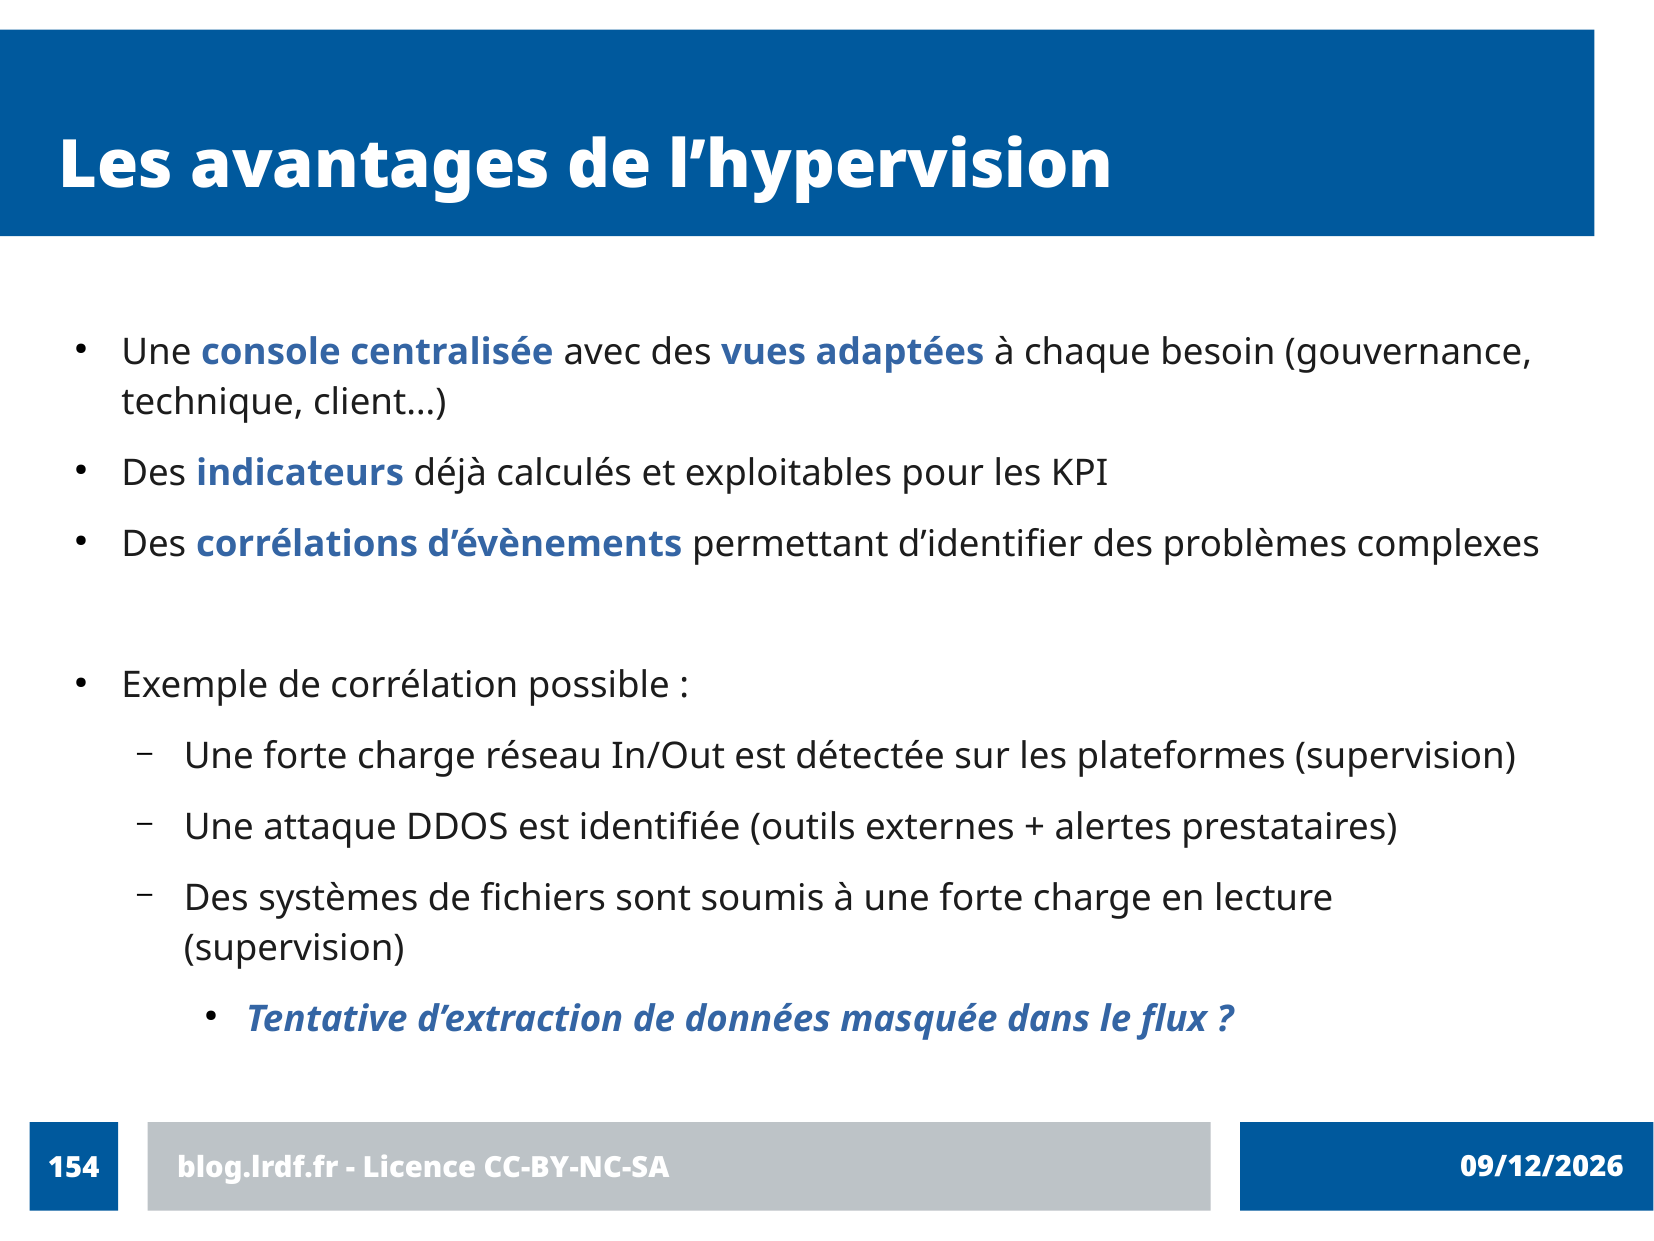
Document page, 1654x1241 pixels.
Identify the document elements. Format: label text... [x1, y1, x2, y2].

title Les avantages de l’hypervision [59, 59, 1595, 207]
list Une console centralisée avec des vues adaptées à chaque besoin (gouvernance, technique, client…) Des indicateurs déjà calculés et exploitables pour les KPI Des corrélations d’évènements permettant d’identifier des problèmes complexes Exemple de corrélation possible : Une forte charge réseau In/Out est détectée sur les plateformes (supervision) Une attaque DDOS est identifiée (outils externes + alertes prestataires) Des systèmes de fichiers sont soumis à une forte charge en lecture (supervision) Tentative d’extraction de données masquée dans le flux ? [59, 324, 1565, 1093]
